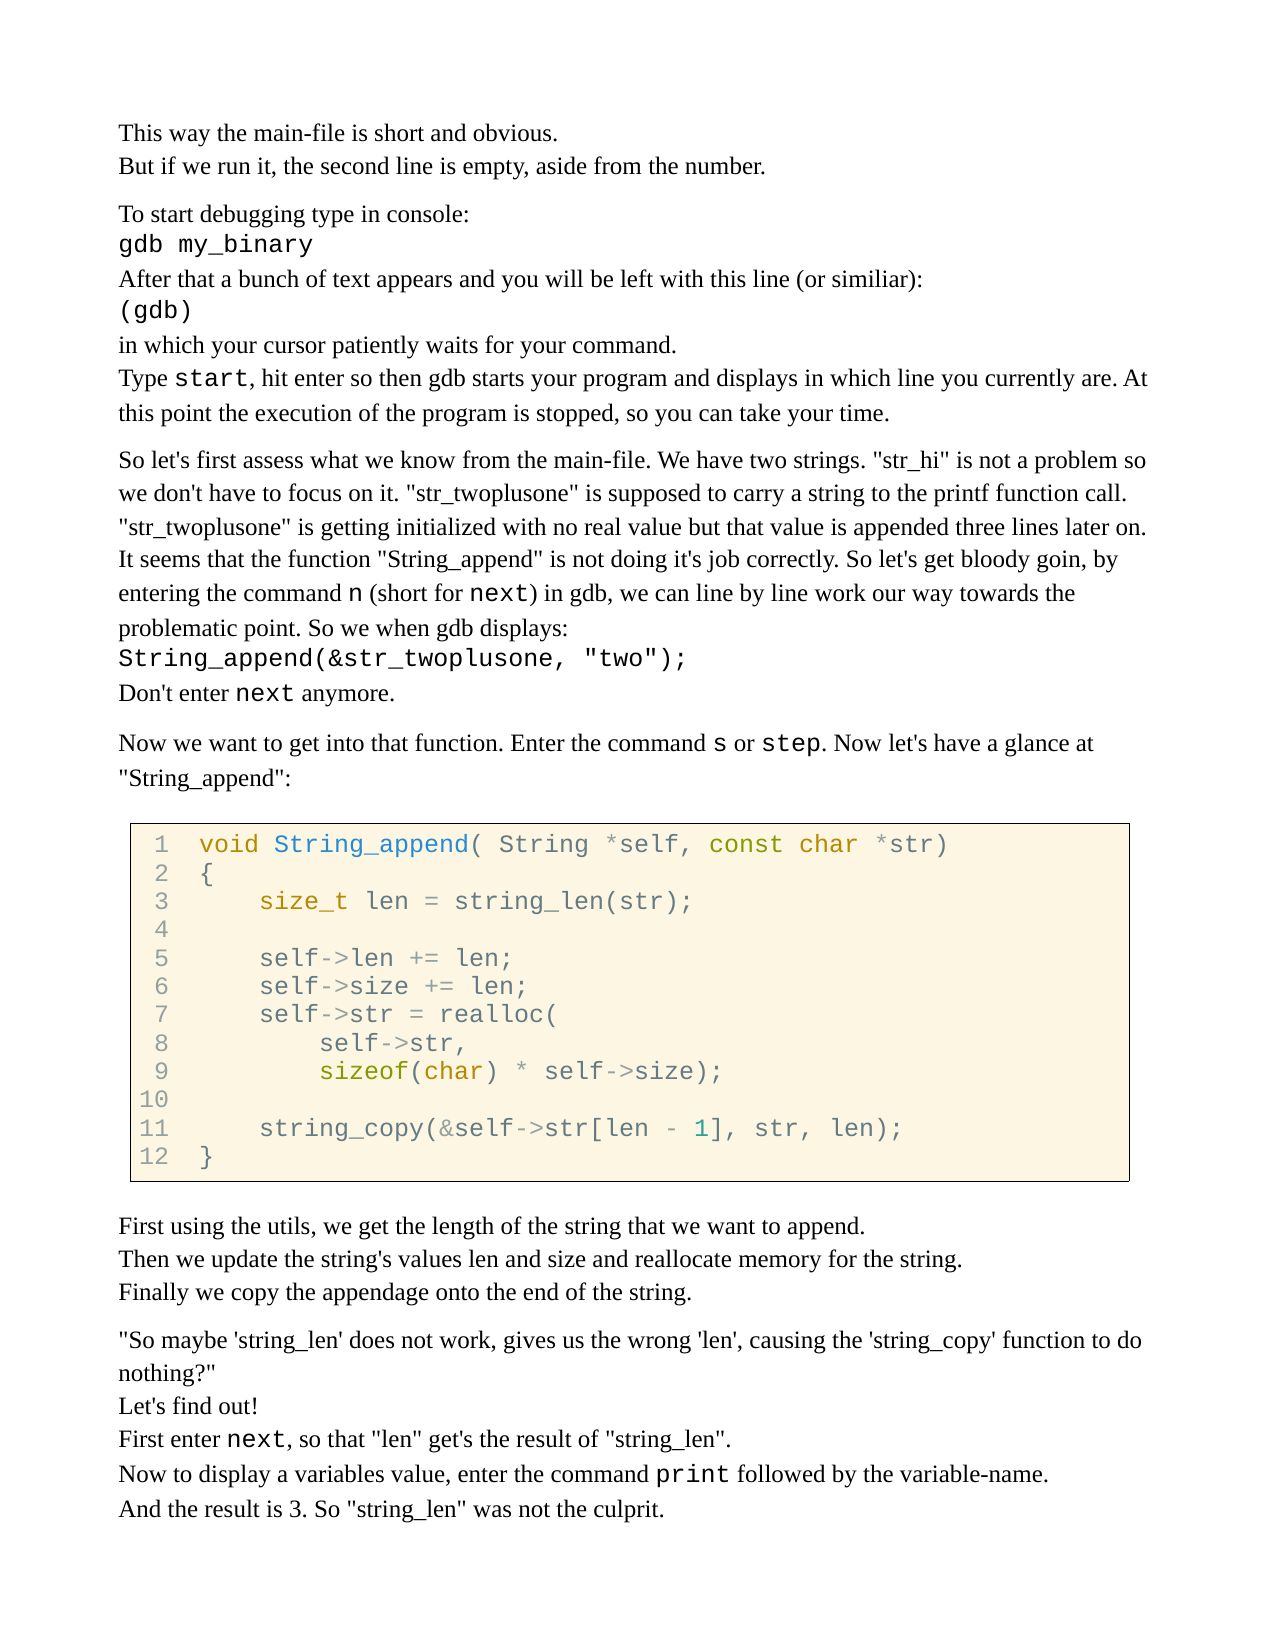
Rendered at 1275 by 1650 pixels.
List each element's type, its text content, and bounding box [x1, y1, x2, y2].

text 2 { [139, 860, 1120, 888]
text 12 } [139, 1143, 1120, 1172]
text This way the main-file is short and obvious. But if we run it, the second line is empty, aside from the number. [118, 118, 1157, 180]
text 10 [139, 1087, 1120, 1115]
text 5 self->len += len; [139, 945, 1120, 973]
text 3 size_t len = string_len(str); [139, 888, 1120, 917]
text 6 self->size += len; [139, 973, 1120, 1002]
text 1 void String_append( String *self, const char *str) [139, 832, 1120, 860]
text Now we want to get into that function. Enter the command s or step. Now let's have a glance at "String_append": [118, 728, 1157, 792]
text So let's first assess what we know from the main-file. We have two strings. "str_hi" is not a problem so we don't have to focus on it. "str_twoplusone" is supposed to carry a string to the printf function call. "str_twoplusone" is getting initialized with no real value but that value is appended three lines later on. It seems that the function "String_append" is not doing it's job correctly. So let's get bloody goin, by entering the command n (short for next) in gdb, we can line by line work our way towards the problematic point. So we when gdb displays: String_append(&str_twoplusone, "two"); Don't enter next anymore. [118, 446, 1157, 709]
text 4 [139, 917, 1120, 945]
text 11 string_copy(&self->str[len - 1], str, len); [139, 1115, 1120, 1143]
text First using the utils, we get the length of the string that we want to append. Then we update the string's values len and size and reallocate memory for the string. Finally we copy the appendage onto the end of the string. [118, 1211, 1157, 1306]
text 7 self->str = realloc( [139, 1002, 1120, 1030]
text 9 sizeof(char) * self->size); [139, 1058, 1120, 1087]
text To start debugging type in console: gdb my_binary After that a bunch of text appears and you will be left with this line (or similiar): (gdb) in which your cursor patiently waits for your command. Type start, hit enter so then gdb starts your program and displays in which line you currently are. At this point the execution of the program is stopped, so you can take your time. [118, 199, 1157, 427]
text 8 self->str, [139, 1030, 1120, 1058]
text "So maybe 'string_len' does not work, gives us the wrong 'len', causing the 'string_copy' function to do nothing?" Let's find out! First enter next, so that "len" get's the result of "string_len". Now to display a variables value, enter the command print followed by the variable-name. And the result is 3. So "string_len" was not the culprit. [118, 1325, 1157, 1523]
